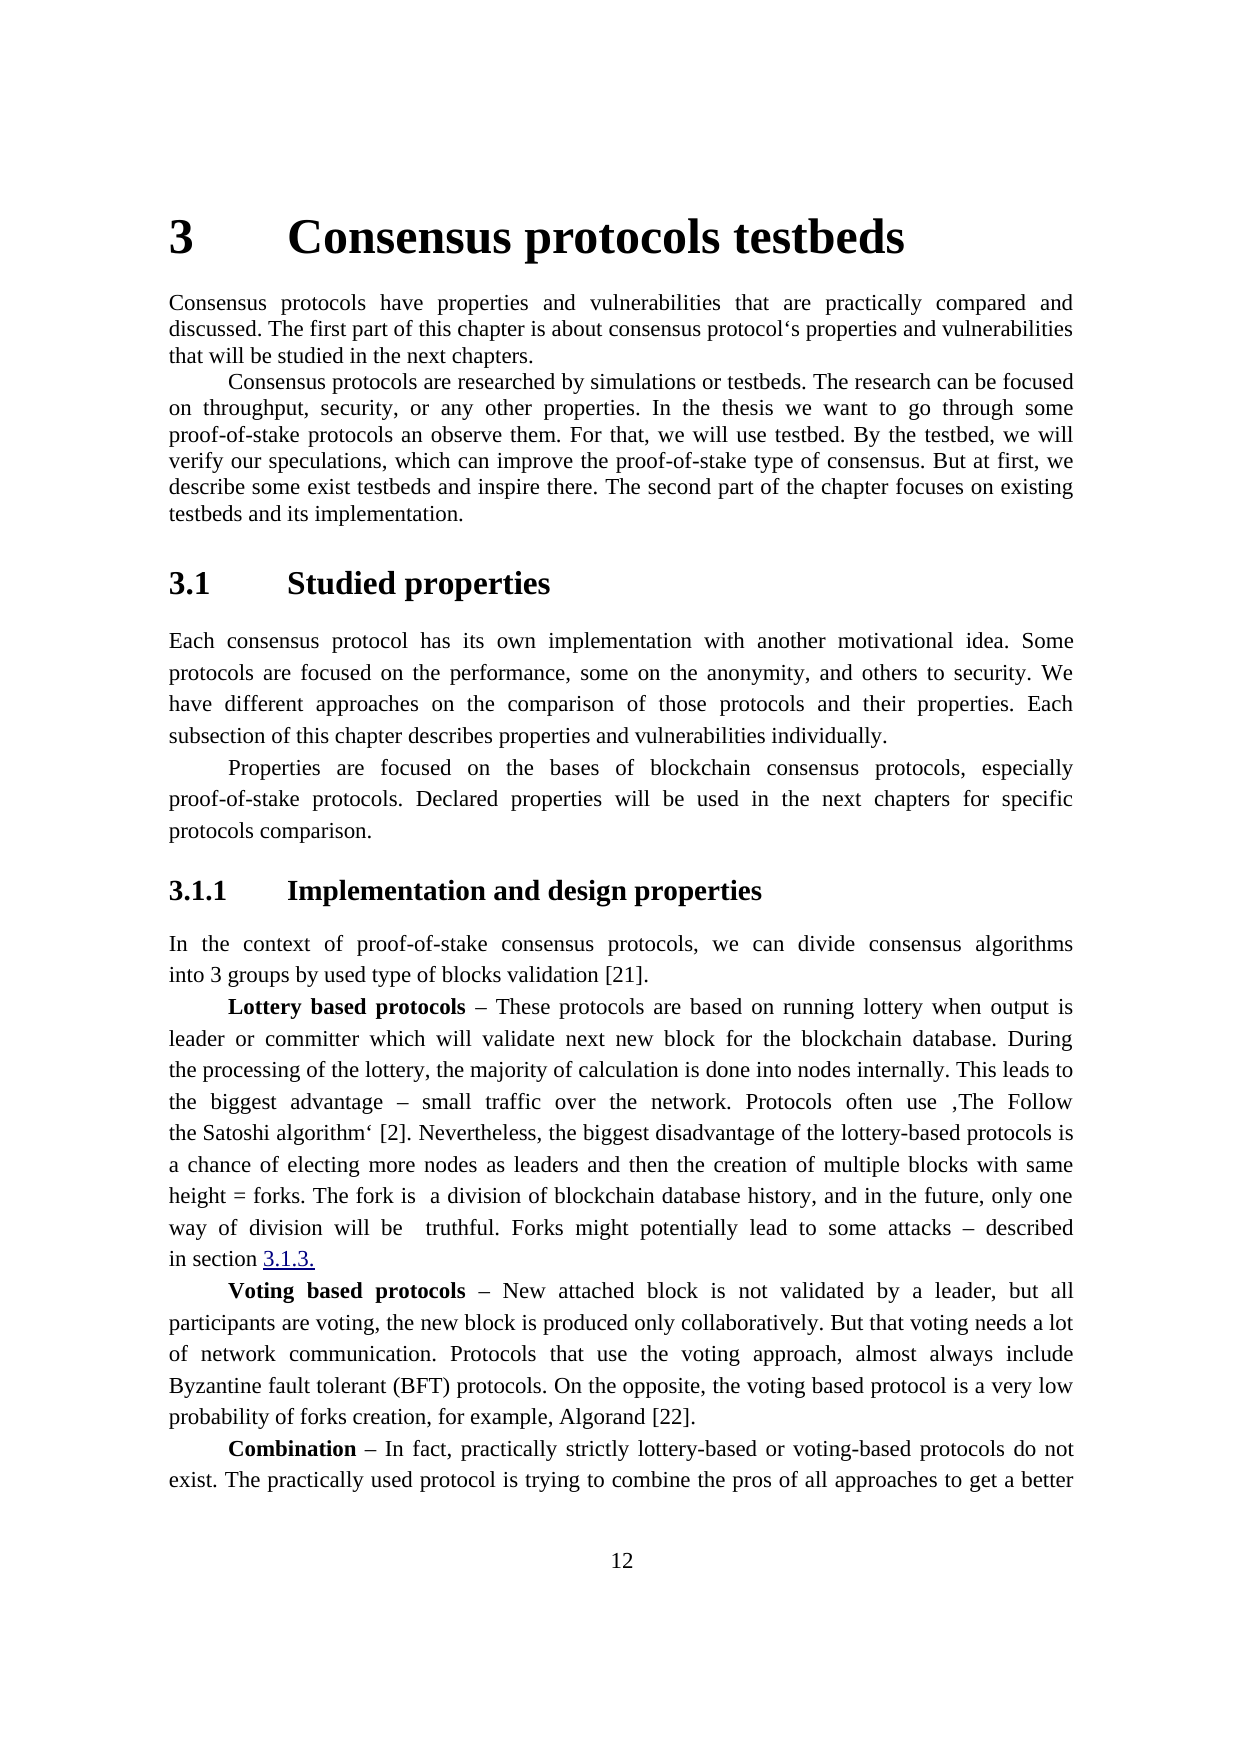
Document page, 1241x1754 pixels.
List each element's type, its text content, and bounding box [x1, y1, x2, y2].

subtitle Consensus protocols testbeds [169, 207, 1075, 264]
text Consensus protocols have properties and vulnerabilities that are practically compared and discussed. The first part of this chapter is about consensus protocol‘s properties and vulnerabilities that will be studied in the next chapters. [169, 289, 1075, 368]
subtitle Studied properties [169, 564, 1075, 602]
text Consensus protocols are researched by simulations or testbeds. The research can be focused on throughput, security, or any other properties. In the thesis we want to go through some proof‑of‑stake protocols an observe them. For that, we will use testbed. By the testbed, we will verify our speculations, which can improve the proof-of-stake type of consensus. But at first, we describe some exist testbeds and inspire there. The second part of the chapter focuses on existing testbeds and its implementation. [169, 368, 1075, 526]
text Lottery based protocols – These protocols are based on running lottery when output is leader or committer which will validate next new block for the blockchain database. During the processing of the lottery, the majority of calculation is done into nodes internally. This leads to the biggest advantage – small traffic over the network. Protocols often use ‚The Follow the Satoshi algorithm‘ [2]. Nevertheless, the biggest disadvantage of the lottery-based protocols is a chance of electing more nodes as leaders and then the creation of multiple blocks with same height = forks. The fork is a division of blockchain database history, and in the future, only one way of division will be truthful. Forks might potentially lead to some attacks – described in section 3.1.3. [169, 993, 1075, 1272]
subtitle Implementation and design properties [169, 873, 1075, 907]
text Properties are focused on the bases of blockchain consensus protocols, especially proof‑of‑stake protocols. Declared properties will be used in the next chapters for specific protocols comparison. [169, 754, 1075, 843]
text Voting based protocols – New attached block is not validated by a leader, but all participants are voting, the new block is produced only collaboratively. But that voting needs a lot of network communication. Protocols that use the voting approach, almost always include Byzantine fault tolerant (BFT) protocols. On the opposite, the voting based protocol is a very low probability of forks creation, for example, Algorand [22]. [169, 1277, 1075, 1430]
text Each consensus protocol has its own implementation with another motivational idea. Some protocols are focused on the performance, some on the anonymity, and others to security. We have different approaches on the comparison of those protocols and their properties. Each subsection of this chapter describes properties and vulnerabilities individually. [169, 627, 1075, 748]
text Combination – In fact, practically strictly lottery-based or voting-based protocols do not exist. The practically used protocol is trying to combine the pros of all approaches to get a better [169, 1435, 1075, 1493]
text In the context of proof-of-stake consensus protocols, we can divide consensus algorithms into 3 groups by used type of blocks validation [21]. [169, 930, 1075, 988]
